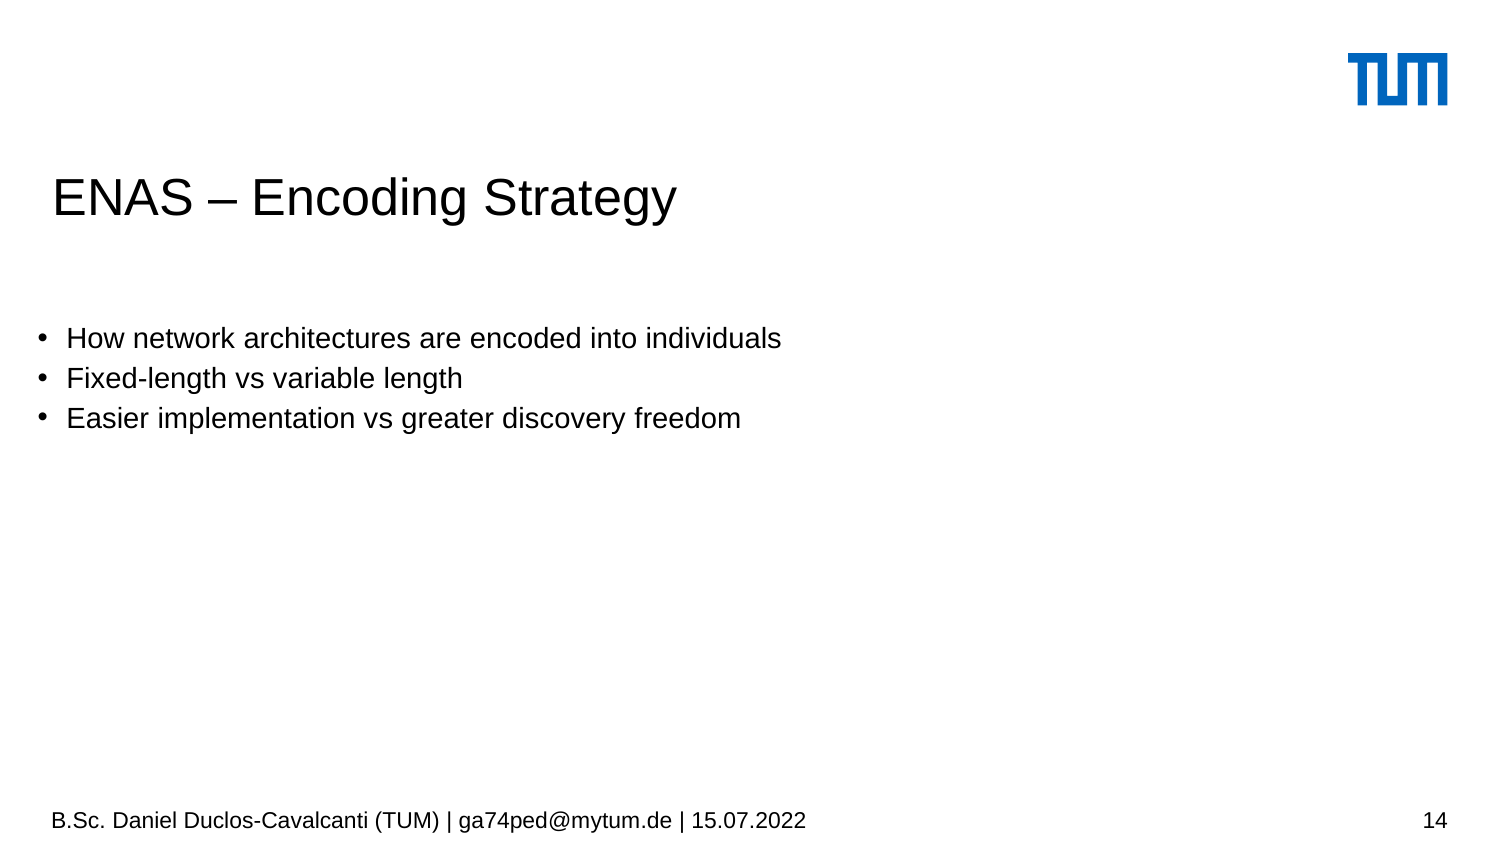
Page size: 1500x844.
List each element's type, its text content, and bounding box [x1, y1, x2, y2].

title ENAS – Encoding Strategy [52, 159, 1449, 227]
footer B.Sc. Daniel Duclos-Cavalcanti (TUM) | ga74ped@mytum.de | 15.07.2022 [51, 796, 1112, 842]
list How network architectures are encoded into individuals Fixed-length vs variable length Easier implementation vs greater discovery freedom [37, 279, 1434, 788]
slide_number [1112, 796, 1448, 842]
